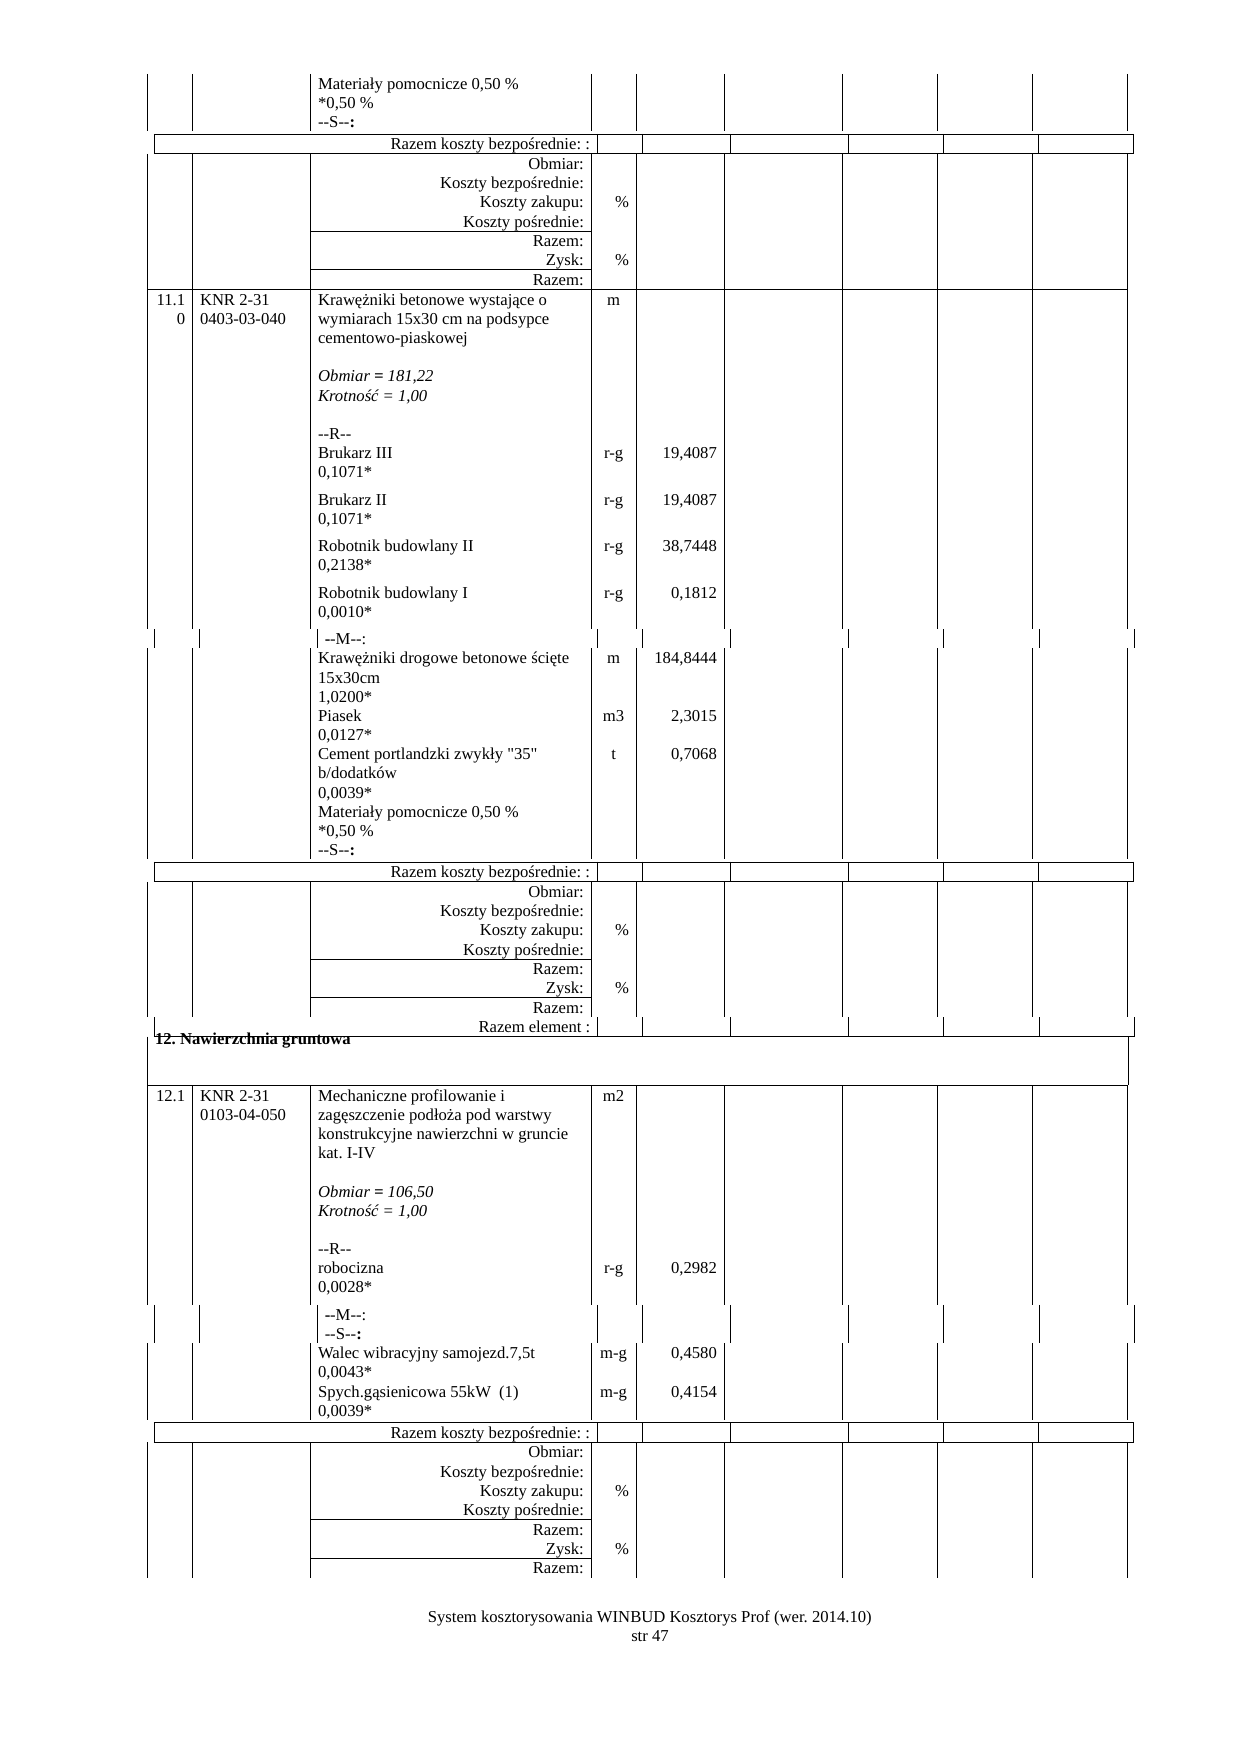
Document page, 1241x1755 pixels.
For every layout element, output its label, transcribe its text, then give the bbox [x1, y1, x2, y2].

table_cell [193, 1461, 310, 1481]
table_cell [843, 744, 937, 802]
table_cell [843, 1519, 937, 1539]
table_cell [725, 840, 842, 859]
table_cell [725, 269, 842, 289]
table_cell [637, 211, 724, 231]
table_header [725, 882, 842, 901]
table_cell [193, 443, 310, 489]
table_cell [592, 269, 636, 289]
table_cell [843, 269, 937, 289]
table_header [193, 882, 310, 901]
table_cell KNR 2-31 0403-03-040 [193, 290, 310, 424]
table_cell [148, 939, 192, 958]
table_cell % [592, 1539, 636, 1558]
table_cell Zysk: [311, 250, 591, 269]
table_cell [725, 173, 842, 192]
table_cell r-g [592, 443, 636, 489]
table_cell 19,4087 [637, 443, 724, 489]
table_cell [843, 978, 937, 997]
table_cell [938, 269, 1032, 289]
table_cell [938, 250, 1032, 269]
table_cell [938, 959, 1032, 978]
table_header [148, 648, 192, 706]
table_cell r-g [592, 490, 636, 536]
table_header [849, 1305, 943, 1324]
table_cell [843, 536, 937, 583]
table_cell [938, 744, 1032, 802]
table_cell [725, 443, 842, 489]
table_cell [938, 997, 1032, 1017]
table_cell [843, 231, 937, 250]
table_cell Zysk: [311, 978, 591, 997]
table_cell [193, 112, 310, 131]
table_cell [938, 1558, 1032, 1577]
table_cell [1033, 744, 1127, 802]
table_cell [1033, 920, 1127, 939]
table_cell [843, 1461, 937, 1481]
table_cell [938, 536, 1032, 583]
table_cell [843, 1481, 937, 1500]
table_cell [193, 744, 310, 802]
table_cell Razem: [311, 270, 591, 289]
table_cell [1033, 74, 1127, 112]
table_cell [725, 1258, 842, 1305]
table_cell [637, 250, 724, 269]
table_cell [637, 112, 724, 131]
table_cell [637, 901, 724, 920]
table_header 184,8444 [637, 648, 724, 706]
table_cell [843, 490, 937, 536]
table_cell [725, 1461, 842, 1481]
table_cell --S--: [318, 1324, 597, 1343]
table_cell r-g [592, 1258, 636, 1305]
table_cell [1033, 231, 1127, 250]
table_cell [938, 231, 1032, 250]
table_cell [193, 901, 310, 920]
table_cell [637, 978, 724, 997]
table_cell [592, 1461, 636, 1481]
table_header [200, 629, 317, 648]
table_header [1040, 629, 1134, 648]
table_cell [598, 1324, 642, 1343]
table_cell [148, 901, 192, 920]
table_header [598, 863, 642, 881]
table_cell [637, 939, 724, 958]
table_cell [1033, 490, 1127, 536]
table_cell [592, 1500, 636, 1519]
table_cell Spych.gąsienicowa 55kW (1) 0,0039* [311, 1381, 591, 1420]
table_cell [193, 1239, 310, 1258]
table_header [1039, 135, 1133, 153]
table_cell [148, 112, 192, 131]
table_header Walec wibracyjny samojezd.7,5t 0,0043* [311, 1343, 591, 1381]
table_cell [938, 112, 1032, 131]
table_header [944, 1423, 1038, 1442]
table_cell [938, 443, 1032, 489]
table_cell % [592, 978, 636, 997]
table_cell [148, 744, 192, 802]
table_cell [843, 901, 937, 920]
table_cell [148, 997, 192, 1017]
table_cell [155, 1324, 199, 1343]
table_cell Koszty zakupu: [311, 920, 591, 939]
table_cell [843, 424, 937, 443]
table_header [849, 1423, 943, 1442]
table_cell Razem: [311, 998, 591, 1017]
table_cell [637, 1539, 724, 1558]
table_cell [1033, 939, 1127, 958]
table_cell Koszty zakupu: [311, 1481, 591, 1500]
table_cell [1033, 211, 1127, 231]
table_cell [1033, 192, 1127, 211]
table_header [938, 648, 1032, 706]
table_cell [148, 231, 192, 250]
table_cell [193, 959, 310, 978]
table_header [849, 863, 943, 881]
table_header --M--: [318, 1305, 597, 1324]
table_cell [637, 1519, 724, 1539]
table_cell [193, 1500, 310, 1519]
table_cell [938, 74, 1032, 112]
table_cell [843, 583, 937, 629]
table_cell % [592, 920, 636, 939]
table_cell [938, 192, 1032, 211]
table_cell [843, 1239, 937, 1258]
table_cell [1033, 706, 1127, 744]
table_cell [193, 997, 310, 1017]
table_cell [193, 840, 310, 859]
table_cell Koszty bezpośrednie: [311, 901, 591, 920]
table_header [193, 648, 310, 706]
table_cell Brukarz III 0,1071* [311, 443, 591, 489]
table_cell [725, 978, 842, 997]
table_cell % [592, 192, 636, 211]
table_cell [637, 74, 724, 112]
table_cell [592, 424, 636, 443]
table_cell [725, 74, 842, 112]
table_header [155, 1305, 199, 1324]
table_cell [637, 173, 724, 192]
table_cell [592, 74, 636, 112]
table_cell [843, 939, 937, 958]
table_header Mechaniczne profilowanie i zagęszczenie podłoża pod warstwy konstrukcyjne nawierzchni w gruncie kat. I-IV Obmiar = 106,50 Krotność = 1,00 [311, 1086, 591, 1239]
table_cell [725, 231, 842, 250]
table_header [731, 1423, 848, 1442]
table_header [1033, 154, 1127, 173]
table_cell [193, 536, 310, 583]
table_cell 2,3015 [637, 706, 724, 744]
table_header [944, 863, 1038, 881]
table_header [938, 1443, 1032, 1461]
table_cell [148, 74, 192, 112]
table_cell [193, 424, 310, 443]
table_header [1033, 1343, 1127, 1381]
table_cell [148, 840, 192, 859]
table_cell [193, 978, 310, 997]
table_header [731, 1305, 848, 1324]
table_cell [938, 1461, 1032, 1481]
table_cell --R-- [311, 1239, 591, 1258]
table_cell [148, 1558, 192, 1577]
table_cell [592, 1239, 636, 1258]
table_cell % [592, 250, 636, 269]
table_cell [725, 490, 842, 536]
table_cell [193, 192, 310, 211]
table_cell [148, 173, 192, 192]
table_header [637, 882, 724, 901]
table_cell [938, 901, 1032, 920]
table_cell [148, 1239, 192, 1258]
table_cell [592, 959, 636, 978]
table_header m2 [592, 1086, 636, 1239]
table_cell [843, 290, 937, 424]
table_cell 38,7448 [637, 536, 724, 583]
table_cell [637, 424, 724, 443]
table_cell [148, 490, 192, 536]
table_cell [148, 583, 192, 629]
table_cell [1033, 1461, 1127, 1481]
table_cell [592, 997, 636, 1017]
table_cell Koszty pośrednie: [311, 211, 591, 231]
table_header [155, 629, 199, 648]
table_cell [1033, 173, 1127, 192]
table_header [1040, 1017, 1134, 1036]
table_cell [725, 802, 842, 840]
table_cell [843, 74, 937, 112]
table_cell [148, 424, 192, 443]
table_cell 0,1812 [637, 583, 724, 629]
table_header [643, 1305, 730, 1324]
table_cell [637, 231, 724, 250]
table_cell [1033, 536, 1127, 583]
table_header [725, 1086, 842, 1239]
table_cell [592, 1519, 636, 1539]
table_header m-g [592, 1343, 636, 1381]
table_header [731, 135, 848, 153]
table_header Obmiar: [311, 1443, 591, 1461]
table_header [598, 135, 642, 153]
table_cell [725, 959, 842, 978]
table_cell Krawężniki betonowe wystające o wymiarach 15x30 cm na podsypce cementowo-piaskowej Obmiar = 181,22 Krotność = 1,00 [311, 290, 591, 424]
table_cell [148, 706, 192, 744]
table_cell m-g [592, 1381, 636, 1420]
table_cell [725, 1558, 842, 1577]
table_cell Razem: [311, 960, 591, 978]
table_cell [193, 1258, 310, 1305]
table_header [843, 882, 937, 901]
table_cell Koszty bezpośrednie: [311, 1461, 591, 1481]
table_cell [148, 1461, 192, 1481]
table_cell [1033, 997, 1127, 1017]
table_cell [938, 1258, 1032, 1305]
table_cell [843, 1258, 937, 1305]
table_cell [148, 211, 192, 231]
table_cell [148, 802, 192, 840]
table_header [598, 1305, 642, 1324]
table_cell [1033, 1481, 1127, 1500]
table_cell [1033, 1381, 1127, 1420]
table_cell [843, 920, 937, 939]
table_header [944, 1305, 1039, 1324]
table_header [598, 1017, 642, 1036]
table_header [1033, 1443, 1127, 1461]
table_cell m3 [592, 706, 636, 744]
table_cell Brukarz II 0,1071* [311, 490, 591, 536]
table_cell [193, 173, 310, 192]
table_cell [725, 920, 842, 939]
table_cell [843, 840, 937, 859]
table_cell Piasek 0,0127* [311, 706, 591, 744]
table_header 12.1 [148, 1086, 192, 1239]
table_cell [148, 1381, 192, 1420]
table_cell [193, 1519, 310, 1539]
table_cell [592, 112, 636, 131]
table_cell [938, 802, 1032, 840]
table_cell [193, 269, 310, 289]
table_cell [725, 1500, 842, 1519]
table_cell [193, 1539, 310, 1558]
table_cell [193, 231, 310, 250]
table_cell [1033, 978, 1127, 997]
table_cell [938, 1481, 1032, 1500]
table_cell m [592, 290, 636, 424]
table_cell [193, 706, 310, 744]
table_cell [1033, 1519, 1127, 1539]
table_cell [731, 1324, 848, 1343]
table_header Razem element : [317, 1017, 597, 1036]
table_cell [1033, 290, 1127, 424]
table_header [843, 1343, 937, 1381]
table_cell Koszty pośrednie: [311, 939, 591, 958]
table_cell 0,7068 [637, 744, 724, 802]
table_cell [938, 920, 1032, 939]
table_header [938, 1343, 1032, 1381]
table_cell [938, 490, 1032, 536]
table_cell [843, 173, 937, 192]
table_cell [148, 1481, 192, 1500]
table_cell [592, 211, 636, 231]
table_cell [938, 1239, 1032, 1258]
table_cell [725, 1381, 842, 1420]
table_cell [200, 1324, 317, 1343]
table_header [637, 1086, 724, 1239]
table_cell Cement portlandzki zwykły "35" b/dodatków 0,0039* [311, 744, 591, 802]
table_cell 0,4154 [637, 1381, 724, 1420]
table_cell [193, 802, 310, 840]
table_cell [592, 939, 636, 958]
table_header [155, 1017, 199, 1036]
table_cell [148, 192, 192, 211]
table_header Razem koszty bezpośrednie: : [155, 863, 597, 881]
table_header [944, 1017, 1039, 1036]
table_header 12. Nawierzchnia gruntowa [148, 1037, 1128, 1084]
table_cell [725, 939, 842, 958]
table_header m [592, 648, 636, 706]
table_cell [637, 1461, 724, 1481]
table_cell [193, 939, 310, 958]
table_cell [944, 1324, 1039, 1343]
table_cell [1033, 1500, 1127, 1519]
table_header Krawężniki drogowe betonowe ścięte 15x30cm 1,0200* [311, 648, 591, 706]
table_cell Razem: [311, 1559, 591, 1577]
table_cell [725, 1239, 842, 1258]
table_header KNR 2-31 0103-04-050 [193, 1086, 310, 1239]
table_cell Robotnik budowlany II 0,2138* [311, 536, 591, 583]
table_cell [938, 939, 1032, 958]
table_cell [938, 1519, 1032, 1539]
table_header [598, 629, 642, 648]
table_cell Razem: [311, 1520, 591, 1539]
table_cell [843, 959, 937, 978]
table_header --M--: [318, 629, 597, 648]
table_cell --R-- [311, 424, 591, 443]
table_cell [843, 1381, 937, 1420]
table_cell [725, 424, 842, 443]
table_header [643, 1423, 730, 1442]
table_cell 11.10 [148, 290, 192, 424]
table_header [1039, 1423, 1133, 1442]
table_cell [1033, 424, 1127, 443]
table_cell [843, 192, 937, 211]
table_cell [938, 173, 1032, 192]
table_cell [637, 290, 724, 424]
table_header [843, 648, 937, 706]
table_cell [725, 112, 842, 131]
table_cell [193, 1481, 310, 1500]
table_cell [725, 1519, 842, 1539]
table_cell [148, 959, 192, 978]
table_header 0,4580 [637, 1343, 724, 1381]
table_header [731, 1017, 848, 1036]
table_cell [849, 1324, 943, 1343]
table_cell [1033, 1539, 1127, 1558]
table_header [1040, 1305, 1134, 1324]
table_cell [938, 424, 1032, 443]
table_cell [592, 802, 636, 840]
table_cell [725, 997, 842, 1017]
table_cell [725, 1539, 842, 1558]
table_cell [843, 1539, 937, 1558]
table_cell [193, 920, 310, 939]
table_cell [637, 997, 724, 1017]
table_header [725, 1443, 842, 1461]
table_cell [1033, 1558, 1127, 1577]
table_cell Robotnik budowlany I 0,0010* [311, 583, 591, 629]
table_cell [637, 959, 724, 978]
table_header [938, 154, 1032, 173]
table_header [725, 648, 842, 706]
table_cell robocizna 0,0028* [311, 1258, 591, 1305]
table_cell [938, 211, 1032, 231]
table_cell [148, 443, 192, 489]
table_cell [193, 1558, 310, 1577]
table_header [725, 1343, 842, 1381]
table_cell [637, 269, 724, 289]
table_cell [148, 1500, 192, 1519]
table_header [199, 1017, 317, 1036]
table_cell 0,2982 [637, 1258, 724, 1305]
table_cell [637, 1239, 724, 1258]
table_cell [193, 250, 310, 269]
table_header [725, 154, 842, 173]
table_header [938, 882, 1032, 901]
table_header [1039, 863, 1133, 881]
table_header Razem koszty bezpośrednie: : [155, 1423, 597, 1442]
table_cell [148, 920, 192, 939]
table_cell [592, 901, 636, 920]
table_cell [938, 290, 1032, 424]
table_header [148, 1343, 192, 1381]
table_header [193, 1343, 310, 1381]
table_header [592, 1443, 636, 1461]
table_header [643, 1017, 730, 1036]
table_header [643, 629, 730, 648]
table_header [637, 154, 724, 173]
table_cell [725, 583, 842, 629]
table_cell Materiały pomocnicze 0,50 % *0,50 % [311, 802, 591, 840]
table_cell [725, 744, 842, 802]
table_cell [725, 536, 842, 583]
table_cell [637, 1500, 724, 1519]
table_cell [193, 583, 310, 629]
table_cell [1033, 443, 1127, 489]
table_cell [148, 1539, 192, 1558]
table_cell [938, 840, 1032, 859]
table_cell t [592, 744, 636, 802]
table_header [731, 629, 848, 648]
table_cell [1040, 1324, 1134, 1343]
table_cell [148, 250, 192, 269]
table_header [849, 629, 943, 648]
table_cell [592, 231, 636, 250]
table_header [200, 1305, 317, 1324]
table_cell [1033, 1239, 1127, 1258]
table_cell Koszty pośrednie: [311, 1500, 591, 1519]
table_cell Zysk: [311, 1539, 591, 1558]
table_header [849, 1017, 943, 1036]
table_cell [148, 269, 192, 289]
table_cell [843, 250, 937, 269]
table_header [592, 882, 636, 901]
table_cell --S--: [311, 840, 591, 859]
table_header Obmiar: [311, 154, 591, 173]
table_cell [938, 583, 1032, 629]
table_cell r-g [592, 536, 636, 583]
table_cell [148, 536, 192, 583]
table_cell [637, 1481, 724, 1500]
table_header Obmiar: [311, 882, 591, 901]
table_cell [1033, 901, 1127, 920]
table_header [598, 1423, 642, 1442]
table_cell 19,4087 [637, 490, 724, 536]
table_header [643, 863, 730, 881]
table_header [731, 863, 848, 881]
table_header [1033, 882, 1127, 901]
table_cell [193, 490, 310, 536]
table_cell [193, 74, 310, 112]
table_cell [938, 1539, 1032, 1558]
table_cell [592, 173, 636, 192]
table_cell [148, 978, 192, 997]
table_header [938, 1086, 1032, 1239]
table_cell [938, 1500, 1032, 1519]
table_cell [1033, 112, 1127, 131]
table_cell [637, 920, 724, 939]
table_cell [725, 1481, 842, 1500]
table_header [193, 1443, 310, 1461]
table_cell [1033, 250, 1127, 269]
table_cell r-g [592, 583, 636, 629]
table_cell [843, 443, 937, 489]
table_cell [1033, 959, 1127, 978]
table_cell [843, 211, 937, 231]
table_cell [637, 802, 724, 840]
table_cell [1033, 1258, 1127, 1305]
table_cell [725, 211, 842, 231]
table_cell [643, 1324, 730, 1343]
table_cell % [592, 1481, 636, 1500]
table_header [843, 154, 937, 173]
table_header [843, 1443, 937, 1461]
table_header [944, 135, 1038, 153]
table_cell [843, 997, 937, 1017]
table_header [643, 135, 730, 153]
table_header [849, 135, 943, 153]
table_cell [843, 112, 937, 131]
table_cell [592, 840, 636, 859]
table_cell [193, 211, 310, 231]
table_cell [725, 192, 842, 211]
table_header [944, 629, 1039, 648]
table_cell [843, 1500, 937, 1519]
table_cell [938, 706, 1032, 744]
table_header [148, 882, 192, 901]
table_cell [843, 1558, 937, 1577]
table_cell Razem: [311, 232, 591, 250]
table_header [1033, 1086, 1127, 1239]
table_header [843, 1086, 937, 1239]
table_cell [725, 290, 842, 424]
table_cell Koszty zakupu: [311, 192, 591, 211]
table_cell [725, 901, 842, 920]
table_cell [725, 706, 842, 744]
table_cell [637, 1558, 724, 1577]
table_cell [592, 1558, 636, 1577]
table_header Razem koszty bezpośrednie: : [155, 135, 597, 153]
table_header [592, 154, 636, 173]
table_cell [637, 840, 724, 859]
table_cell [1033, 269, 1127, 289]
table_cell [1033, 802, 1127, 840]
table_header [193, 154, 310, 173]
table_cell [148, 1519, 192, 1539]
table_cell [725, 250, 842, 269]
table_header [148, 154, 192, 173]
table_cell Koszty bezpośrednie: [311, 173, 591, 192]
table_cell [637, 192, 724, 211]
table_header [1033, 648, 1127, 706]
table_header [637, 1443, 724, 1461]
table_cell [1033, 583, 1127, 629]
table_cell [843, 802, 937, 840]
table_cell [843, 706, 937, 744]
table_cell [1033, 840, 1127, 859]
table_cell [938, 978, 1032, 997]
table_cell [193, 1381, 310, 1420]
table_cell Materiały pomocnicze 0,50 % *0,50 % [311, 74, 591, 112]
table_cell --S--: [311, 112, 591, 131]
table_header [148, 1442, 192, 1461]
table_cell [148, 1258, 192, 1305]
table_cell [938, 1381, 1032, 1420]
